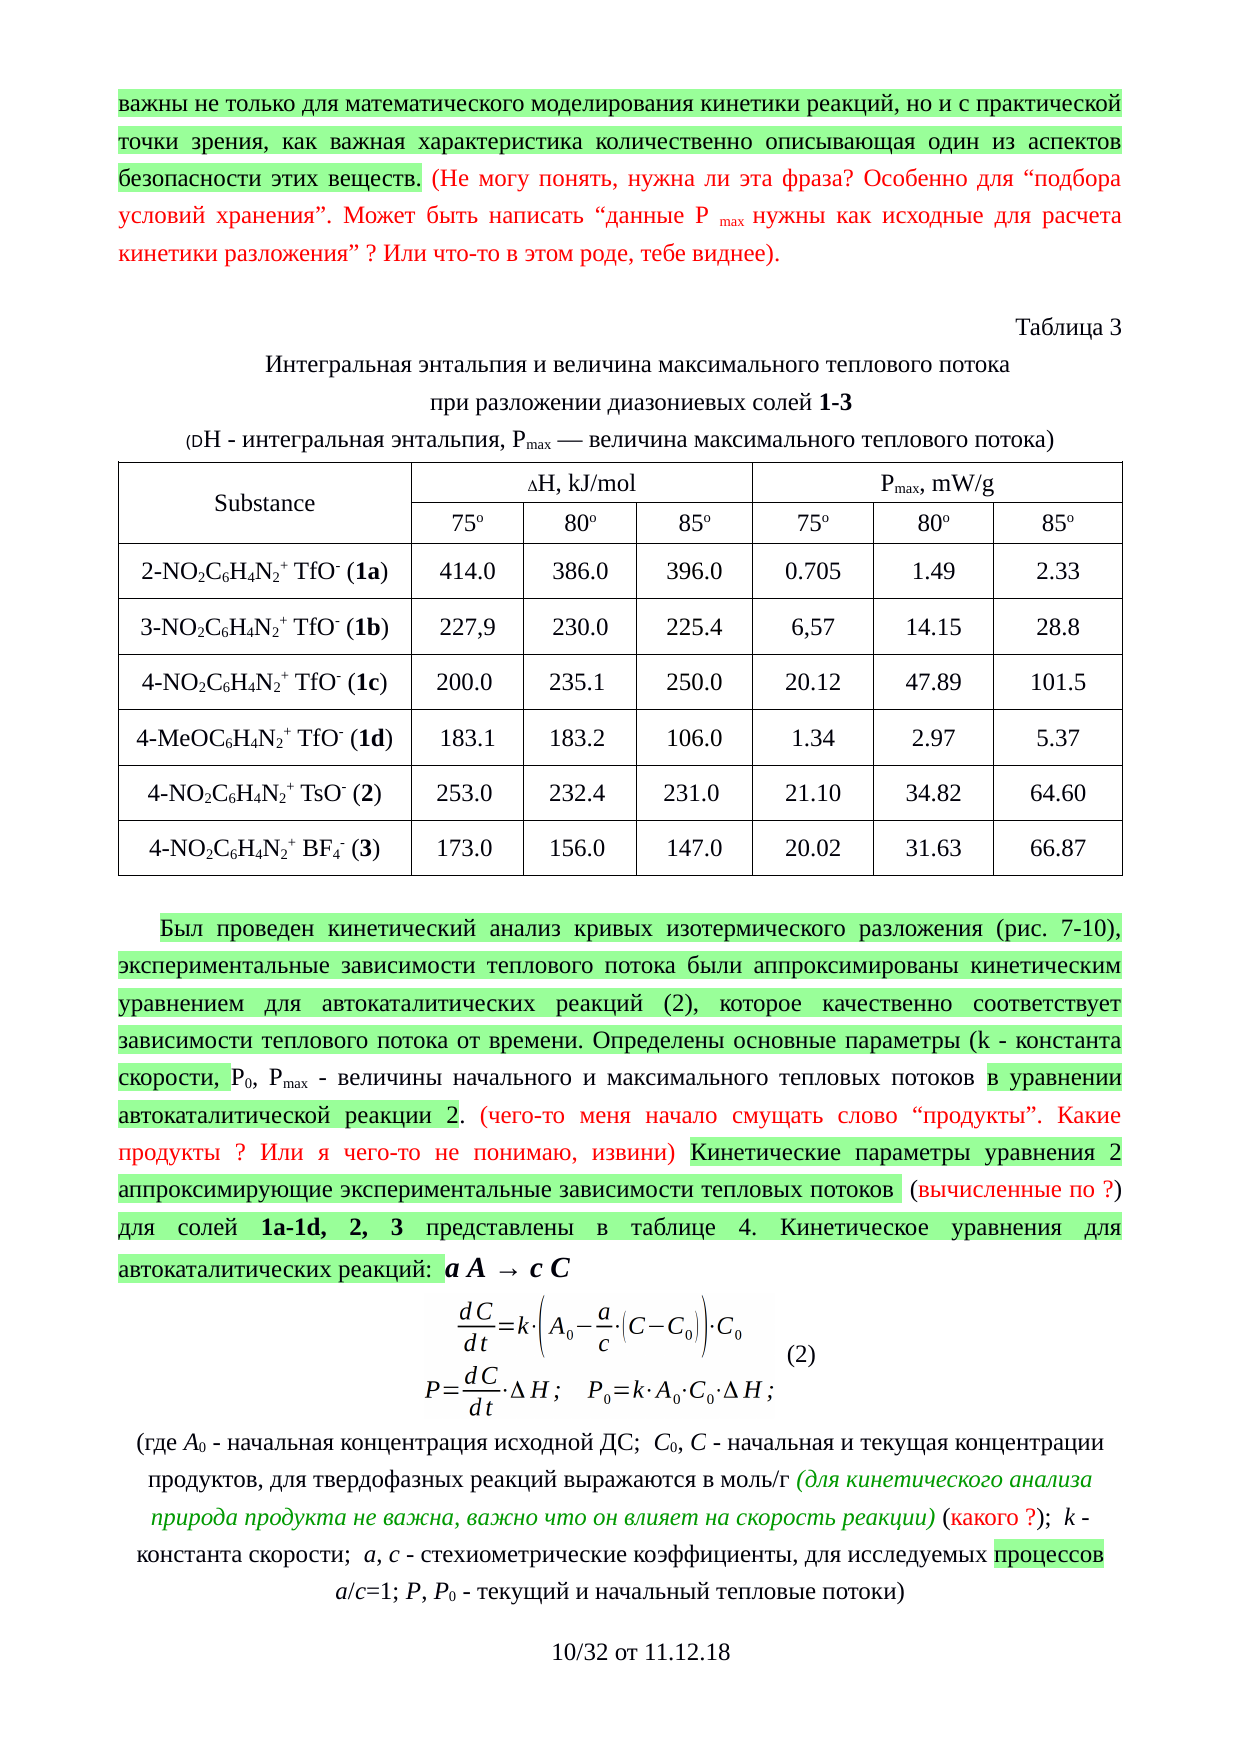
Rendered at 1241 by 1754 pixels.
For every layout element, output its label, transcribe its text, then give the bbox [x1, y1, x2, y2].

text (2) [775, 1294, 1122, 1418]
table_cell 183.1 [412, 710, 523, 764]
table_cell 28.8 [994, 599, 1122, 654]
table_cell 5.37 [994, 710, 1122, 764]
table_cell 200.0 [412, 655, 523, 709]
table_cell 0.705 [753, 544, 873, 598]
table_header H, kJ/mol [412, 463, 752, 502]
table_header Pmax, mW/g [753, 463, 1122, 502]
text Таблица 3 [118, 312, 1122, 341]
picture [424, 1293, 775, 1419]
table_cell 85o [637, 503, 752, 543]
table_cell 85o [994, 503, 1122, 543]
table_cell 232.4 [524, 766, 636, 820]
table_cell 230.0 [524, 599, 636, 654]
table_cell 396.0 [637, 544, 752, 598]
table_cell 75o [412, 503, 523, 543]
table_cell 20.12 [753, 655, 873, 709]
table_cell 34.82 [874, 766, 993, 820]
table_cell 147.0 [637, 821, 752, 875]
table_cell 235.1 [524, 655, 636, 709]
text [118, 1294, 424, 1418]
table_cell 66.87 [994, 821, 1122, 875]
table_cell 14.15 [874, 599, 993, 654]
table_cell 253.0 [412, 766, 523, 820]
table_cell 20.02 [753, 821, 873, 875]
text (где A0 - начальная концентрация исходной ДС; С0, С - начальная и текущая концентрации продуктов, для твердофазных реакций выражаются в моль/г (для кинетического анализа природа продукта не важна, важно что он влияет на скорость реакции) (какого ?); k - константа скорости; a, c - стехиометрические коэффициенты, для исследуемых процессов a/c=1; P, P0 - текущий и начальный тепловые потоки) [118, 1427, 1122, 1605]
table_cell 2-NO2С6H4N2+ TfO- (1a) [119, 544, 411, 598]
text Интегральная энтальпия и величина максимального теплового потока [118, 349, 1122, 378]
table_cell 6,57 [753, 599, 873, 654]
table_cell 225.4 [637, 599, 752, 654]
table_cell 4-NO2С6H4N2+ BF4- (3) [119, 821, 411, 875]
text важны не только для математического моделирования кинетики реакций, но и с практической точки зрения, как важная характеристика количественно описывающая один из аспектов безопасности этих веществ. (Не могу понять, нужна ли эта фраза? Особенно для “подбора условий хранения”. Может быть написать “данные P max нужны как исходные для расчета кинетики разложения” ? Или что-то в этом роде, тебе виднее). [118, 88, 1122, 266]
table_cell 2.97 [874, 710, 993, 764]
table_cell 183.2 [524, 710, 636, 764]
table_cell 64.60 [994, 766, 1122, 820]
text при разложении диазониевых солей 1-3 [118, 387, 1122, 416]
table_cell 414.0 [412, 544, 523, 598]
table_cell 101.5 [994, 655, 1122, 709]
table_cell 250.0 [637, 655, 752, 709]
table_cell 31.63 [874, 821, 993, 875]
table_cell 3-NO2С6H4N2+ TfO- (1b) [119, 599, 411, 654]
table_cell 231.0 [637, 766, 752, 820]
table_cell 4-NO2С6H4N2+ TfO- (1c) [119, 655, 411, 709]
table_cell 2.33 [994, 544, 1122, 598]
table_cell 4-NO2С6H4N2+ TsO- (2) [119, 766, 411, 820]
table_cell 156.0 [524, 821, 636, 875]
text (DH - интегральная энтальпия, Pmax — величина максимального теплового потока) [118, 424, 1122, 453]
table_header Substance [119, 463, 411, 543]
table_cell 80o [524, 503, 636, 543]
table_cell 4-MeOС6H4N2+ TfO- (1d) [119, 710, 411, 764]
table_cell 1.49 [874, 544, 993, 598]
table_cell 227,9 [412, 599, 523, 654]
table_cell 1.34 [753, 710, 873, 764]
table_cell 80o [874, 503, 993, 543]
table_cell 106.0 [637, 710, 752, 764]
table_cell 21.10 [753, 766, 873, 820]
table_cell 47.89 [874, 655, 993, 709]
table_cell 173.0 [412, 821, 523, 875]
table_cell 75o [753, 503, 873, 543]
text Был проведен кинетический анализ кривых изотермического разложения (рис. 7-10), экспериментальные зависимости теплового потока были аппроксимированы кинетическим уравнением для автокаталитических реакций (2), которое качественно соответствует зависимости теплового потока от времени. Определены основные параметры (k - константа скорости, P0, Pmax - величины начального и максимального тепловых потоков в уравнении автокаталитической реакции 2. (чего-то меня начало смущать слово “продукты”. Какие продукты ? Или я чего-то не понимаю, извини) Кинетические параметры уравнения 2 аппроксимирующие экспериментальные зависимости тепловых потоков (вычисленные по ?) для солей 1a-1d, 2, 3 представлены в таблице 4. Кинетическое уравнения для автокаталитических реакций: a A → c C [118, 913, 1122, 1284]
table_cell 386.0 [524, 544, 636, 598]
